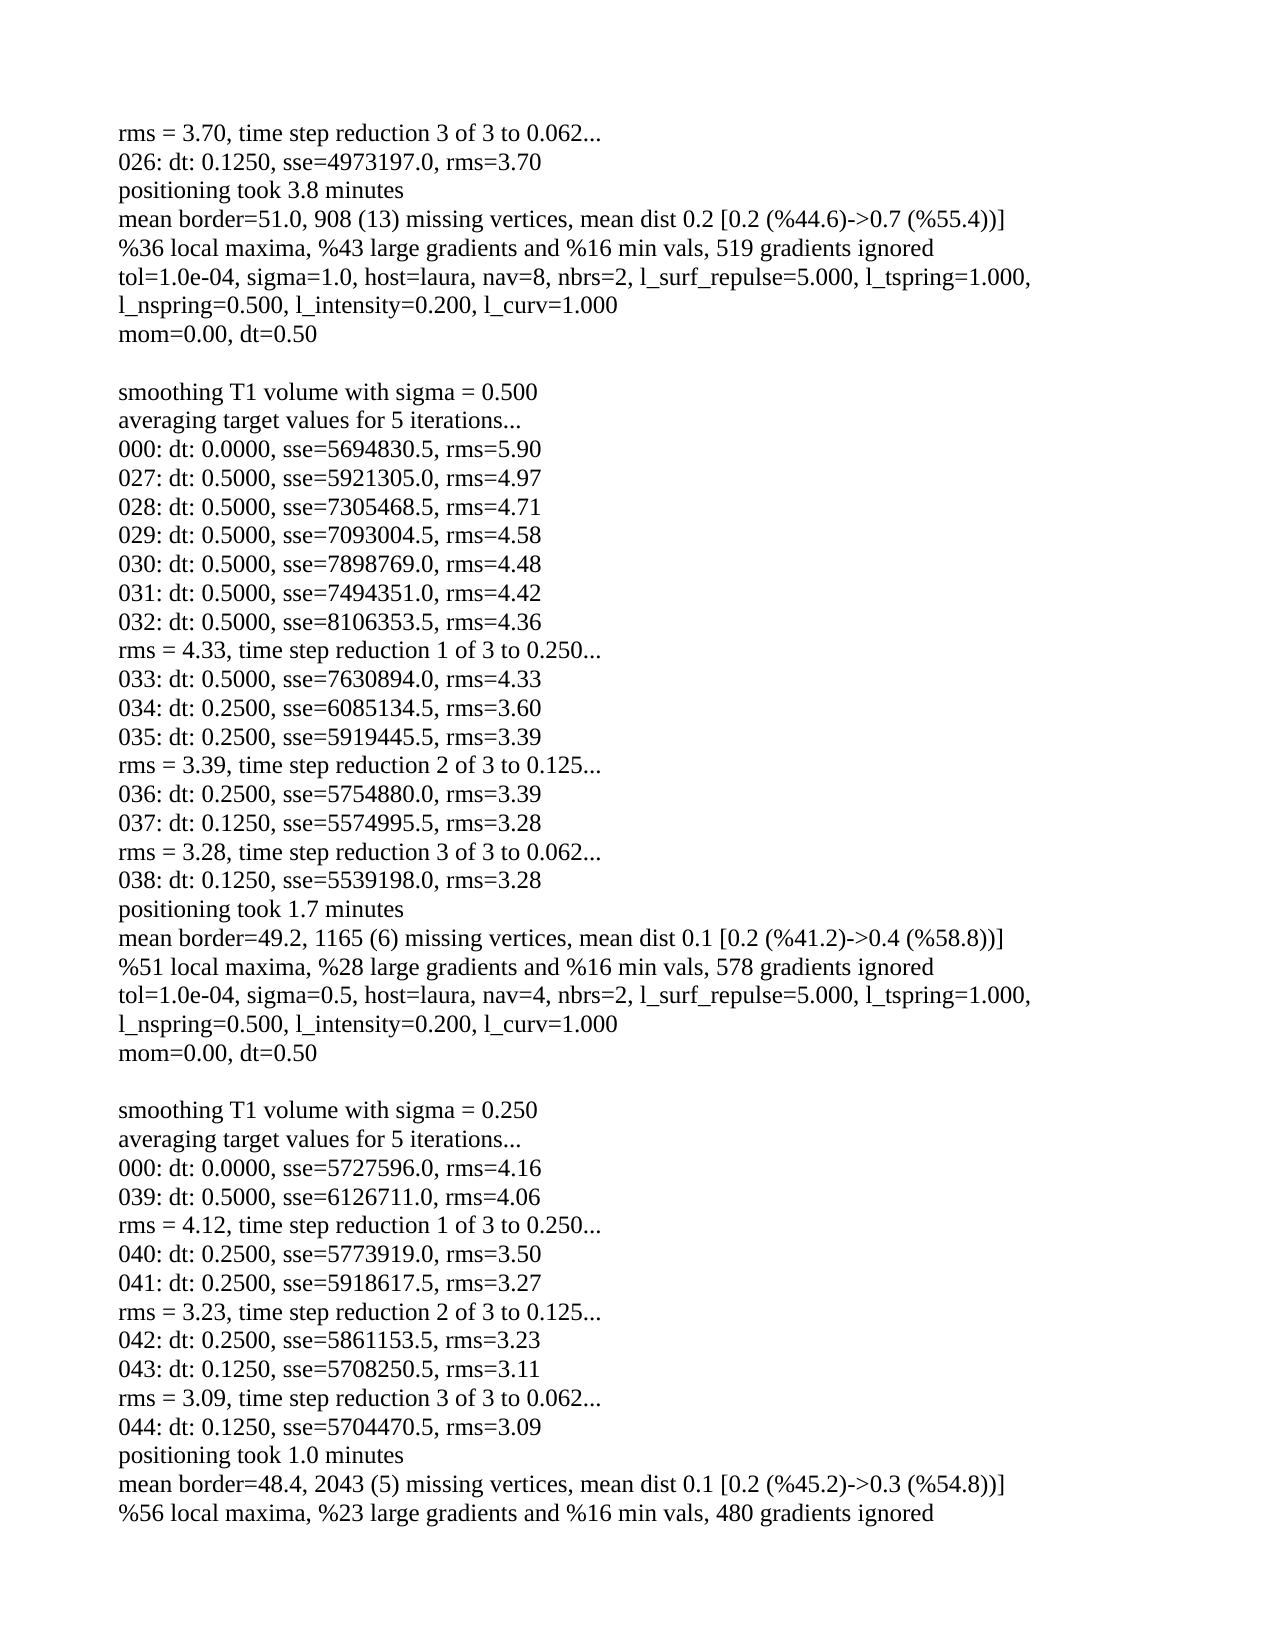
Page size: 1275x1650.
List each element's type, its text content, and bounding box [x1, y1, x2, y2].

text 000: dt: 0.0000, sse=5694830.5, rms=5.90 [118, 434, 1157, 463]
text rms = 4.33, time step reduction 1 of 3 to 0.250... [118, 636, 1157, 664]
text averaging target values for 5 iterations... [118, 406, 1157, 434]
text mean border=51.0, 908 (13) missing vertices, mean dist 0.2 [0.2 (%44.6)->0.7 (%55.4))] [118, 204, 1157, 233]
text 043: dt: 0.1250, sse=5708250.5, rms=3.11 [118, 1354, 1157, 1383]
text rms = 3.70, time step reduction 3 of 3 to 0.062... [118, 118, 1157, 147]
text tol=1.0e-04, sigma=0.5, host=laura, nav=4, nbrs=2, l_surf_repulse=5.000, l_tspring=1.000, l_nspring=0.500, l_intensity=0.200, l_curv=1.000 [118, 981, 1157, 1038]
text 035: dt: 0.2500, sse=5919445.5, rms=3.39 [118, 722, 1157, 751]
text averaging target values for 5 iterations... [118, 1124, 1157, 1153]
text smoothing T1 volume with sigma = 0.250 [118, 1096, 1157, 1124]
text 034: dt: 0.2500, sse=6085134.5, rms=3.60 [118, 693, 1157, 722]
text rms = 3.39, time step reduction 2 of 3 to 0.125... [118, 751, 1157, 779]
text 033: dt: 0.5000, sse=7630894.0, rms=4.33 [118, 664, 1157, 693]
text 042: dt: 0.2500, sse=5861153.5, rms=3.23 [118, 1326, 1157, 1354]
text 000: dt: 0.0000, sse=5727596.0, rms=4.16 [118, 1153, 1157, 1182]
text mom=0.00, dt=0.50 [118, 1038, 1157, 1067]
text positioning took 1.0 minutes [118, 1441, 1157, 1469]
text 028: dt: 0.5000, sse=7305468.5, rms=4.71 [118, 492, 1157, 521]
text 026: dt: 0.1250, sse=4973197.0, rms=3.70 [118, 147, 1157, 176]
text 030: dt: 0.5000, sse=7898769.0, rms=4.48 [118, 549, 1157, 578]
text 038: dt: 0.1250, sse=5539198.0, rms=3.28 [118, 866, 1157, 894]
text positioning took 1.7 minutes [118, 894, 1157, 923]
text rms = 3.28, time step reduction 3 of 3 to 0.062... [118, 837, 1157, 866]
text mom=0.00, dt=0.50 [118, 319, 1157, 348]
text rms = 3.09, time step reduction 3 of 3 to 0.062... [118, 1383, 1157, 1412]
text mean border=48.4, 2043 (5) missing vertices, mean dist 0.1 [0.2 (%45.2)->0.3 (%54.8))] [118, 1469, 1157, 1498]
text positioning took 3.8 minutes [118, 176, 1157, 204]
text mean border=49.2, 1165 (6) missing vertices, mean dist 0.1 [0.2 (%41.2)->0.4 (%58.8))] [118, 923, 1157, 952]
text 027: dt: 0.5000, sse=5921305.0, rms=4.97 [118, 463, 1157, 492]
text rms = 3.23, time step reduction 2 of 3 to 0.125... [118, 1297, 1157, 1326]
text %51 local maxima, %28 large gradients and %16 min vals, 578 gradients ignored [118, 952, 1157, 981]
text 037: dt: 0.1250, sse=5574995.5, rms=3.28 [118, 808, 1157, 837]
text 036: dt: 0.2500, sse=5754880.0, rms=3.39 [118, 779, 1157, 808]
text tol=1.0e-04, sigma=1.0, host=laura, nav=8, nbrs=2, l_surf_repulse=5.000, l_tspring=1.000, l_nspring=0.500, l_intensity=0.200, l_curv=1.000 [118, 262, 1157, 319]
text 029: dt: 0.5000, sse=7093004.5, rms=4.58 [118, 521, 1157, 549]
text %36 local maxima, %43 large gradients and %16 min vals, 519 gradients ignored [118, 233, 1157, 262]
text 031: dt: 0.5000, sse=7494351.0, rms=4.42 [118, 578, 1157, 607]
text rms = 4.12, time step reduction 1 of 3 to 0.250... [118, 1211, 1157, 1239]
text 044: dt: 0.1250, sse=5704470.5, rms=3.09 [118, 1412, 1157, 1441]
text 032: dt: 0.5000, sse=8106353.5, rms=4.36 [118, 607, 1157, 636]
text %56 local maxima, %23 large gradients and %16 min vals, 480 gradients ignored [118, 1498, 1157, 1527]
text 040: dt: 0.2500, sse=5773919.0, rms=3.50 [118, 1239, 1157, 1268]
text 041: dt: 0.2500, sse=5918617.5, rms=3.27 [118, 1268, 1157, 1297]
text 039: dt: 0.5000, sse=6126711.0, rms=4.06 [118, 1182, 1157, 1211]
text smoothing T1 volume with sigma = 0.500 [118, 377, 1157, 406]
